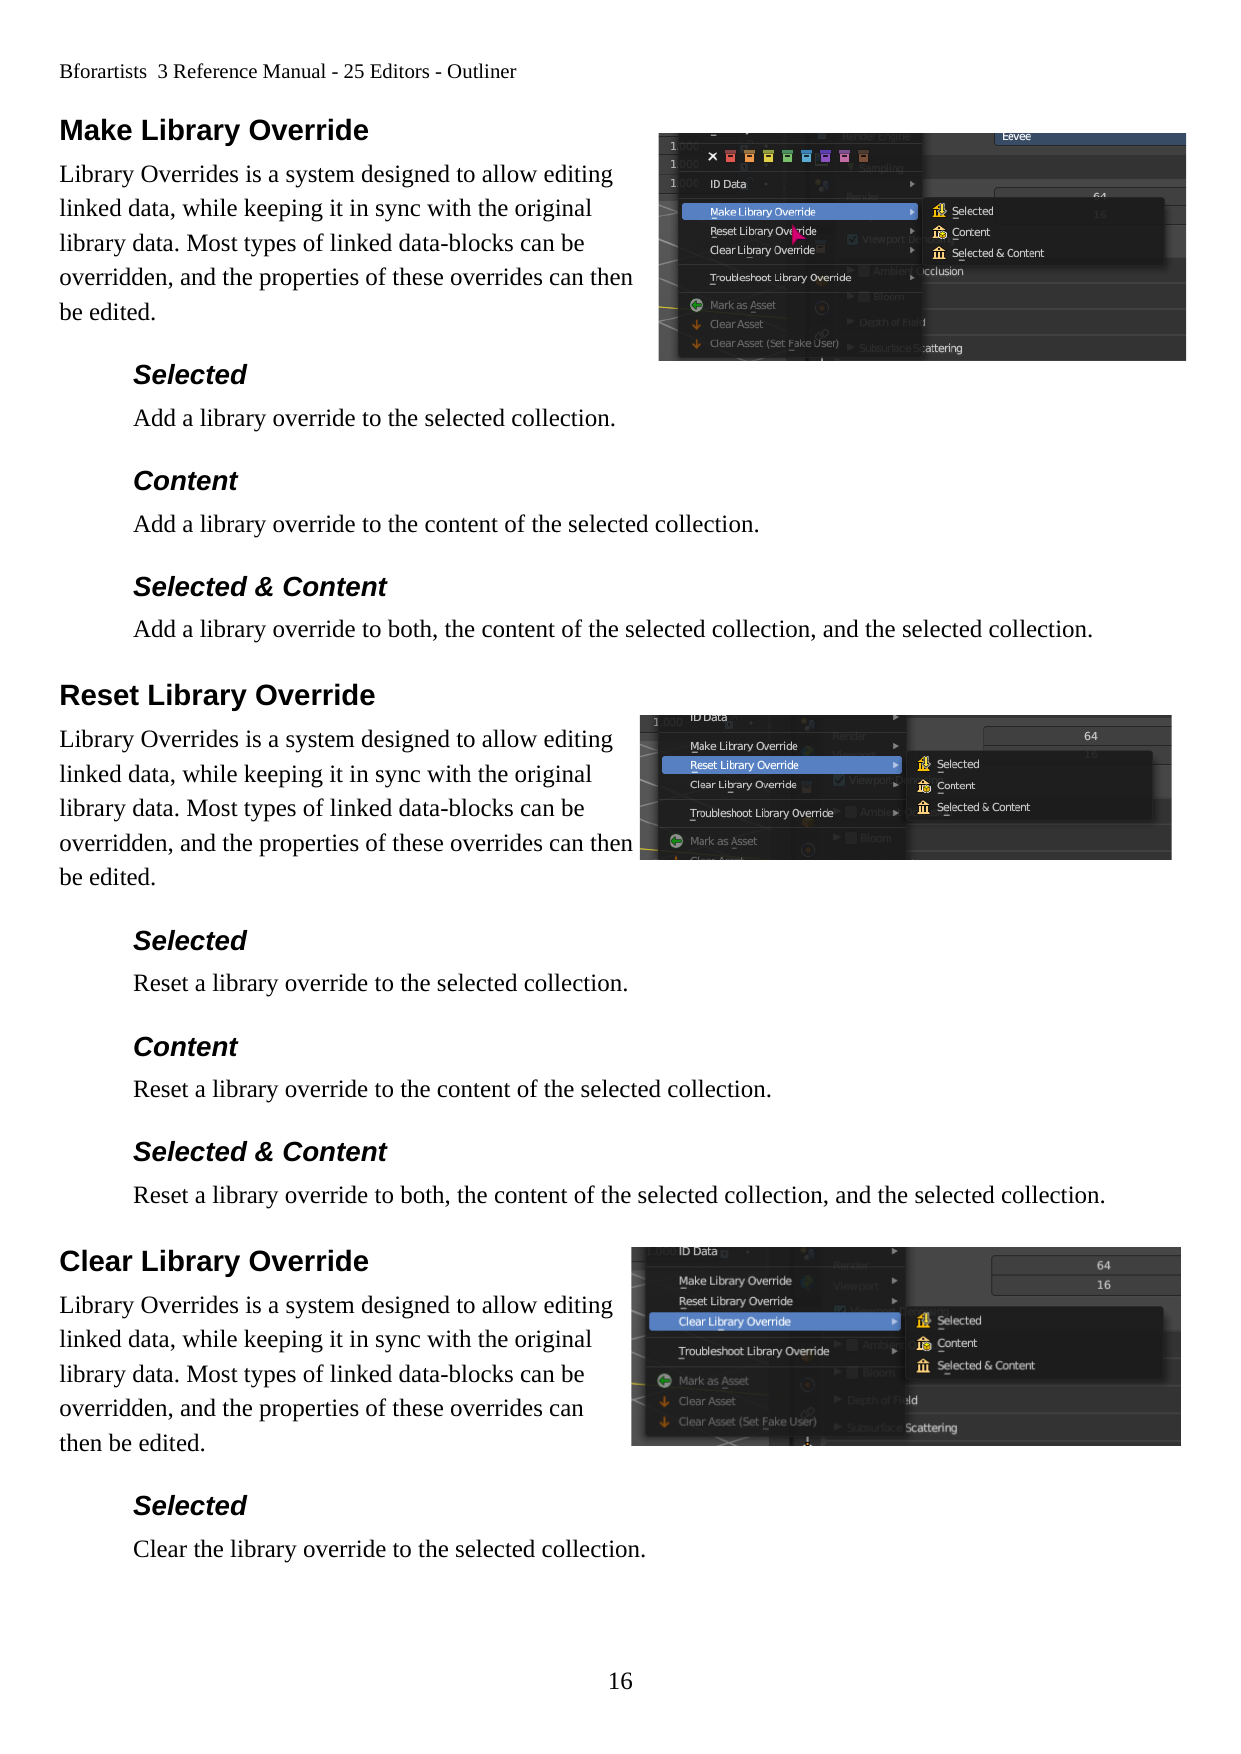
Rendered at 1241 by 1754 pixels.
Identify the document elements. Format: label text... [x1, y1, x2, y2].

text Library Overrides is a system designed to allow editing linked data, while keeping it in sync with the original library data. Most types of linked data-blocks can be overridden, and the properties of these overrides can then be edited. [59, 159, 658, 326]
subtitle Content [133, 464, 1181, 496]
picture [658, 133, 1187, 361]
picture [631, 1247, 1181, 1446]
subtitle Clear Library Override [59, 1244, 1181, 1278]
subtitle Selected [133, 1489, 1181, 1521]
picture [639, 715, 1172, 860]
text Add a library override to both, the content of the selected collection, and the selected collection. [133, 614, 1181, 643]
text Clear the library override to the selected collection. [133, 1534, 1181, 1563]
subtitle Selected & Content [133, 570, 1181, 602]
text Add a library override to the content of the selected collection. [133, 509, 1181, 537]
text Reset a library override to the selected collection. [133, 968, 1181, 997]
text Library Overrides is a system designed to allow editing linked data, while keeping it in sync with the original library data. Most types of linked data-blocks can be overridden, and the properties of these overrides can then be edited. [59, 1290, 1181, 1457]
subtitle Selected [133, 924, 1181, 956]
subtitle Selected & Content [133, 1136, 1181, 1168]
text Reset a library override to both, the content of the selected collection, and the selected collection. [133, 1180, 1181, 1209]
text Reset a library override to the content of the selected collection. [133, 1074, 1181, 1103]
subtitle Content [133, 1030, 1181, 1062]
subtitle Selected [133, 358, 1181, 390]
subtitle Make Library Override [59, 113, 1181, 146]
text Library Overrides is a system designed to allow editing linked data, while keeping it in sync with the original library data. Most types of linked data-blocks can be overridden, and the properties of these overrides can then be edited. [59, 724, 1181, 891]
subtitle Reset Library Override [59, 678, 1181, 712]
text Add a library override to the selected collection. [133, 403, 1181, 431]
